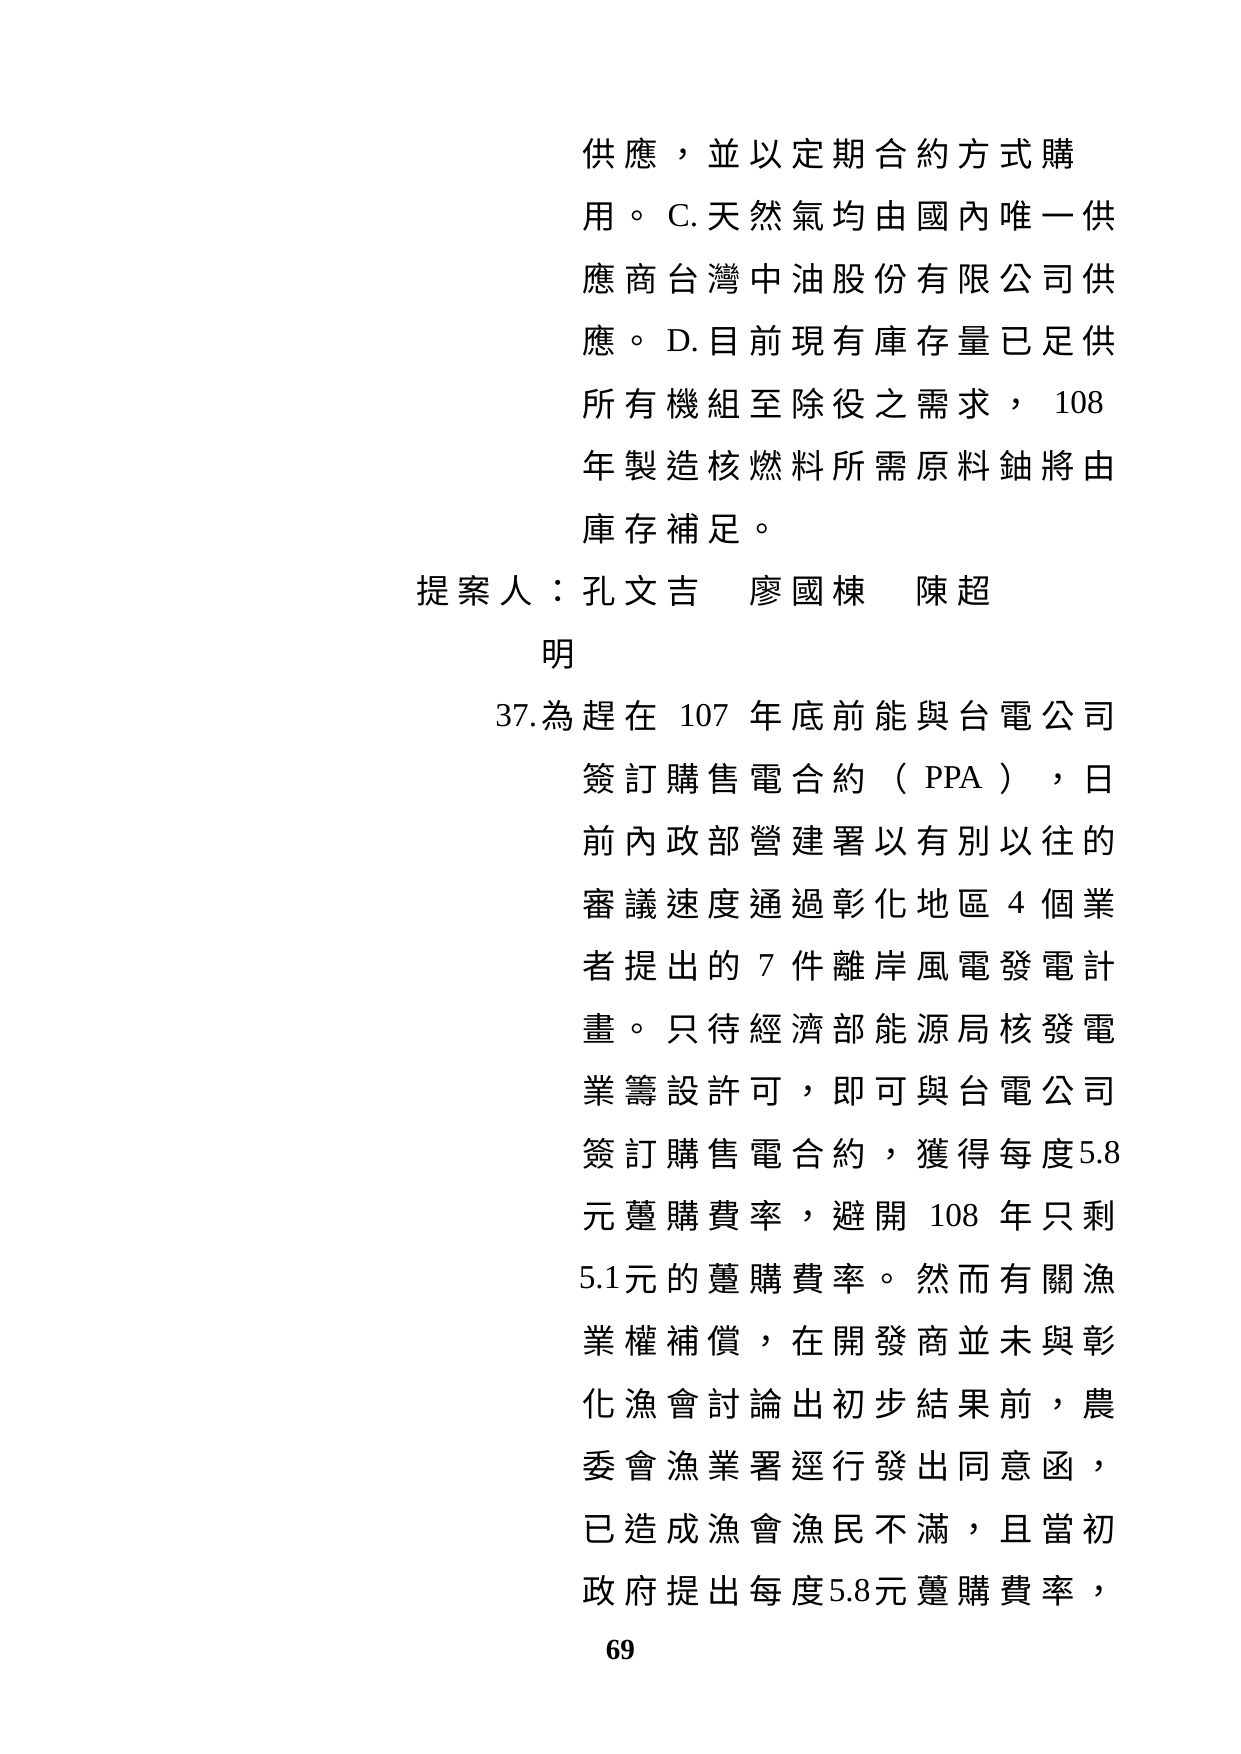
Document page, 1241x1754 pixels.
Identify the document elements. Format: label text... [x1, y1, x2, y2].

text 提案人：孔文吉 廖國棟 陳超明 [397, 548, 1016, 673]
list 供應，並以定期合約方式購用。C.天然氣均由國內唯一供應商台灣中油股份有限公司供應。D.目前現有庫存量已足供所有機組至除役之需求，108年製造核燃料所需原料鈾將由庫存補足。 [474, 110, 1120, 548]
list 為趕在107年底前能與台電公司簽訂購售電合約（PPA），日前內政部營建署以有別以往的審議速度通過彰化地區4個業者提出的7件離岸風電發電計畫。只待經濟部能源局核發電業籌設許可，即可與台電公司簽訂購售電合約，獲得每度5.8元躉購費率，避開108年只剩5.1元的躉購費率。然而有關漁業權補償，在開發商並未與彰化漁會討論出初步結果前，農委會漁業署逕行發出同意函，已造成漁會漁民不滿，且當初政府提出每度5.8元躉購費率， [474, 673, 1120, 1610]
